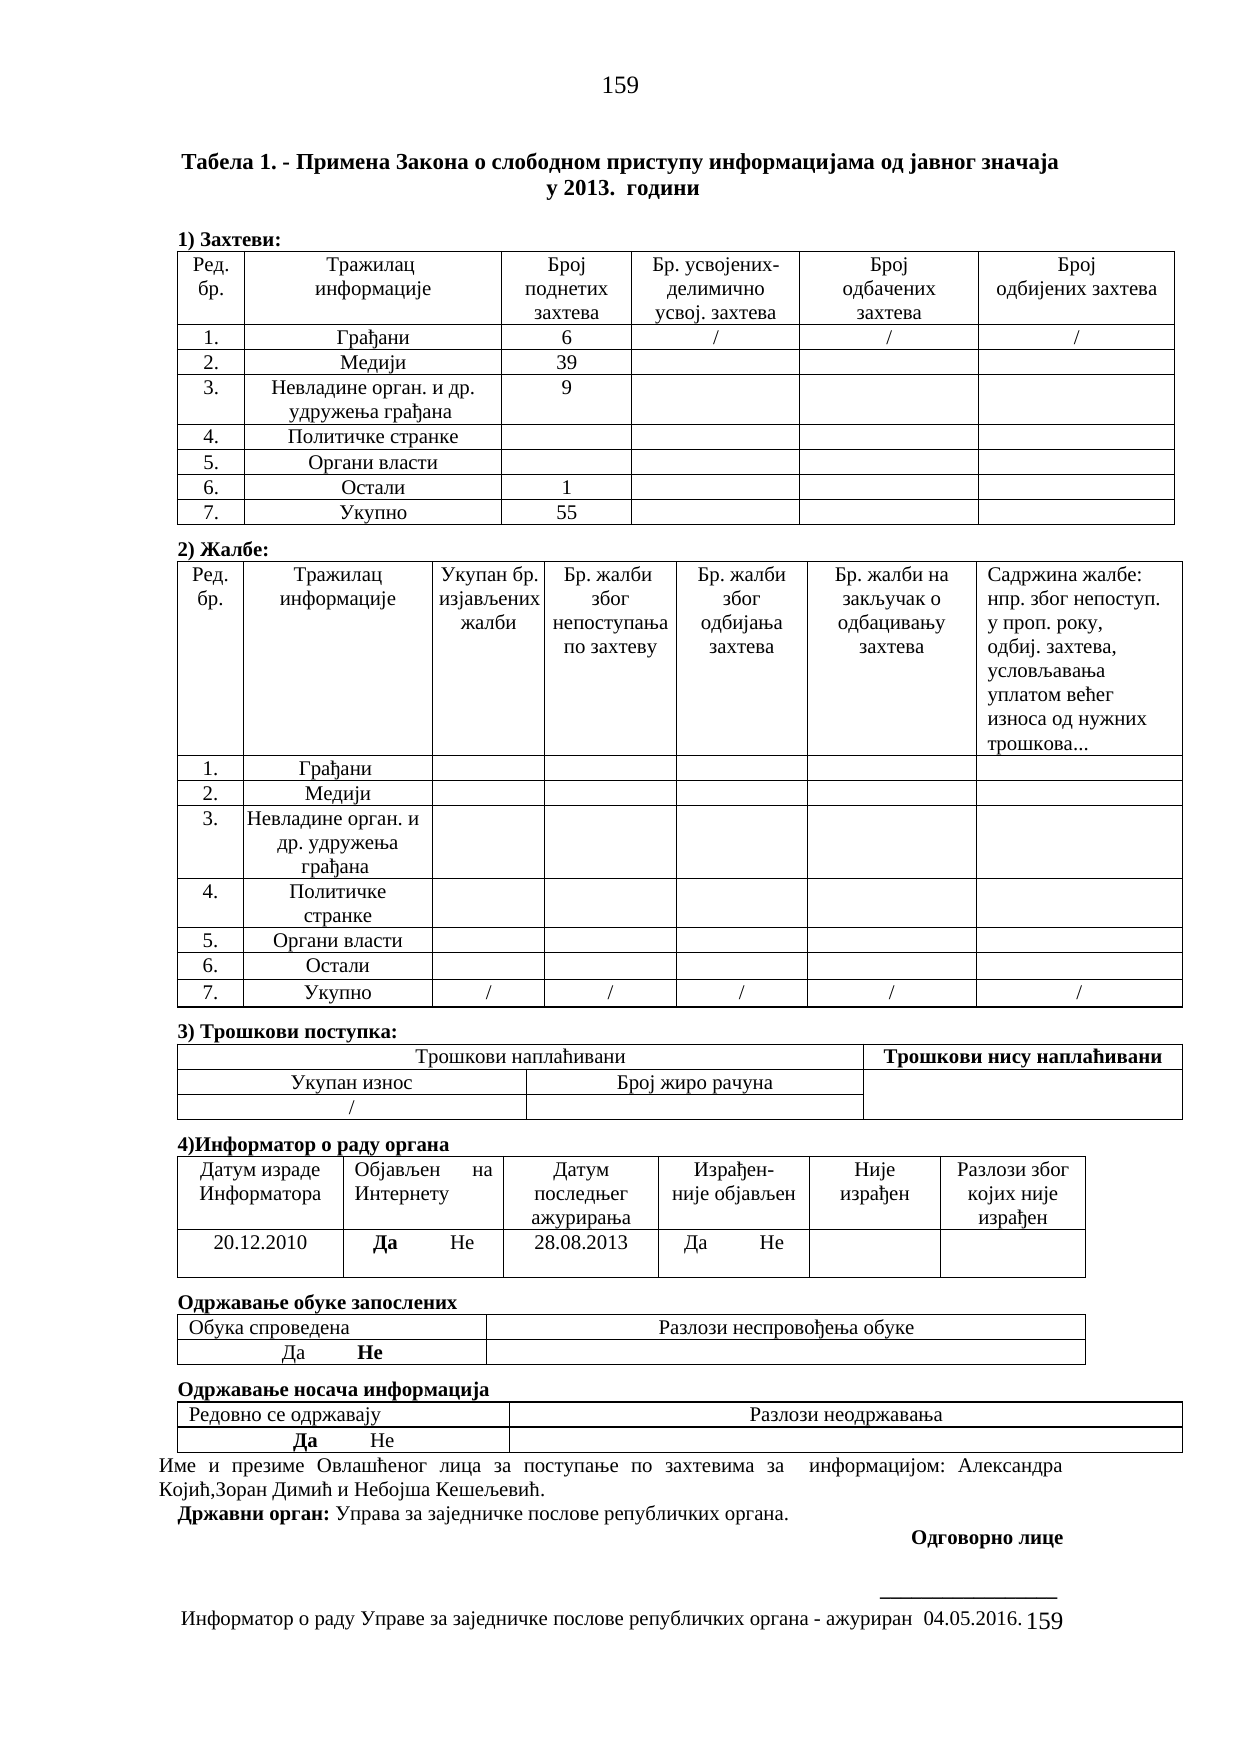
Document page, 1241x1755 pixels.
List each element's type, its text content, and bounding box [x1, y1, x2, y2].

table_cell [545, 781, 676, 805]
table_cell [800, 450, 978, 474]
table_cell Медији [244, 781, 432, 805]
table_cell 55 [502, 500, 631, 524]
table_cell Укупно [244, 980, 432, 1006]
table_cell [977, 953, 1182, 979]
table_header Разлози неспровођења обуке [487, 1315, 1085, 1339]
table_cell 28.08.2013 [504, 1230, 658, 1277]
table_header Трошкови наплаћивани [178, 1045, 863, 1068]
table_header Објављен на Интернету [344, 1157, 503, 1229]
table_cell [808, 806, 976, 878]
table_header Израђен- није објављен [659, 1157, 809, 1229]
table_cell / [800, 325, 978, 349]
table_cell Да Не [344, 1230, 503, 1277]
table_cell 6. [178, 953, 243, 979]
table_cell Oргани власти [244, 928, 432, 952]
table_cell 39 [502, 350, 631, 374]
table_header Редовно се одржавају [178, 1403, 509, 1426]
table_cell 3. [178, 375, 244, 423]
text Одржавање носача информација [177, 1377, 1063, 1401]
text 1) Захтеви: [177, 227, 1063, 251]
table_cell [979, 475, 1174, 499]
table_header Бр. жалби због непоступања по захтеву [545, 562, 676, 754]
table_cell [433, 953, 544, 979]
table_header Датум последњег ажурирања [504, 1157, 658, 1229]
table_cell [808, 781, 976, 805]
table_cell [677, 756, 807, 779]
table_cell [487, 1340, 1085, 1364]
table_cell Медији [245, 350, 501, 374]
table_header Број поднетих захтева [502, 252, 631, 324]
table_header Трошкови нису наплаћивани [864, 1045, 1182, 1068]
table_cell / [632, 325, 799, 349]
table_cell [433, 928, 544, 952]
table_cell Грађани [244, 756, 432, 779]
table_cell 7. [178, 500, 244, 524]
table_cell [864, 1070, 1182, 1119]
table_cell [808, 756, 976, 779]
table_cell [979, 350, 1174, 374]
table_cell 2. [178, 781, 243, 805]
table_cell 20.12.2010 [178, 1230, 343, 1277]
table_cell [632, 475, 799, 499]
text Табела 1. - Примена Закона о слободном приступу информацијама од јавног значаја [177, 148, 1063, 174]
table_header Бр. жалби на закључак о одбацивању захтева [808, 562, 976, 754]
table_cell Укупно [245, 500, 501, 524]
text 4)Информатор о раду органа [177, 1132, 1063, 1156]
table_cell / [808, 980, 976, 1006]
table_cell Остали [245, 475, 501, 499]
table_cell Да Не [178, 1340, 486, 1364]
text Одржавање обуке запослених [177, 1290, 1063, 1314]
table_header Бр. усвојених- делимично усвој. захтева [632, 252, 799, 324]
table_cell / [178, 1095, 526, 1119]
table_cell [977, 806, 1182, 878]
table_cell [800, 350, 978, 374]
table_cell Укупан износ [178, 1070, 526, 1094]
table_cell [502, 425, 631, 448]
text у 2013. години [177, 174, 1063, 200]
table_cell [545, 953, 676, 979]
table_cell 6. [178, 475, 244, 499]
table_cell / [977, 980, 1182, 1006]
table_cell [433, 879, 544, 927]
table_cell [545, 806, 676, 878]
table_cell 1. [178, 325, 244, 349]
table_cell [433, 781, 544, 805]
table_header Ред. бр. [178, 562, 243, 754]
table_cell 2. [178, 350, 244, 374]
text Одговорно лице [177, 1525, 1063, 1549]
table_cell [632, 500, 799, 524]
table_header Тражилац информације [244, 562, 432, 754]
table_cell [433, 806, 544, 878]
table_cell [977, 928, 1182, 952]
table_cell / [979, 325, 1174, 349]
table_cell 1. [178, 756, 243, 779]
table_cell [979, 500, 1174, 524]
table_cell [977, 781, 1182, 805]
table_cell Грађани [245, 325, 501, 349]
table_cell [979, 375, 1174, 423]
table_cell [677, 781, 807, 805]
table_header Разлози неодржавања [510, 1403, 1182, 1426]
table_cell Да Не [178, 1428, 509, 1452]
table_cell [808, 953, 976, 979]
table_header Садржина жалбе: нпр. због непоступ. у проп. року, одбиј. захтева, условљавања уплатом већег износа од нужних трошкова... [977, 562, 1182, 754]
text _________________ [177, 1573, 1063, 1602]
table_cell Остали [244, 953, 432, 979]
table_cell Органи власти [245, 450, 501, 474]
table_cell [632, 425, 799, 448]
table_cell Невладине орган. и др. удружења грађана [244, 806, 432, 878]
text 2) Жалбе: [177, 537, 1063, 561]
table_header Бр. жалби због одбијања захтева [677, 562, 807, 754]
table_cell [677, 879, 807, 927]
table_cell [808, 879, 976, 927]
table_cell [808, 928, 976, 952]
table_cell [677, 953, 807, 979]
table_cell [810, 1230, 940, 1277]
table_cell [677, 806, 807, 878]
table_header Разлози због којих није израђен [941, 1157, 1085, 1229]
table_cell [527, 1095, 863, 1119]
table_cell [632, 375, 799, 423]
table_cell [632, 350, 799, 374]
table_cell [510, 1428, 1182, 1452]
table_cell 5. [178, 450, 244, 474]
table_cell [977, 879, 1182, 927]
table_cell 9 [502, 375, 631, 423]
table_cell 4. [178, 425, 244, 448]
table_header Обука спроведена [178, 1315, 486, 1339]
table_cell [977, 756, 1182, 779]
table_cell [545, 928, 676, 952]
table_cell / [545, 980, 676, 1006]
table_cell Политичке странке [245, 425, 501, 448]
table_header Ред.бр. [178, 252, 244, 324]
table_cell [800, 475, 978, 499]
table_cell [677, 928, 807, 952]
table_cell / [677, 980, 807, 1006]
table_cell [800, 425, 978, 448]
table_cell / [433, 980, 544, 1006]
table_cell [979, 450, 1174, 474]
table_cell Број жиро рачуна [527, 1070, 863, 1094]
table_cell [545, 756, 676, 779]
table_cell [632, 450, 799, 474]
table_header Укупан бр. изјављених жалби [433, 562, 544, 754]
table_cell Политичке странке [244, 879, 432, 927]
text Државни орган: Управа за заједничке послове републичких органа. [177, 1501, 1063, 1525]
table_cell [800, 375, 978, 423]
table_header Број одбачених захтева [800, 252, 978, 324]
table_cell [433, 756, 544, 779]
table_cell 3. [178, 806, 243, 878]
table_cell 7. [178, 980, 243, 1006]
table_cell 4. [178, 879, 243, 927]
table_cell [545, 879, 676, 927]
table_cell Невладине орган. и др. удружења грађана [245, 375, 501, 423]
table_cell [979, 425, 1174, 448]
table_cell 1 [502, 475, 631, 499]
table_cell Да Не [659, 1230, 809, 1277]
text 3) Трошкови поступка: [177, 1019, 1063, 1043]
table_header Није израђен [810, 1157, 940, 1229]
table_cell [502, 450, 631, 474]
table_cell 5. [178, 928, 243, 952]
table_cell 6 [502, 325, 631, 349]
text Име и презиме Овлашћеног лица за поступање по захтевима за информацијом: Александра Којић,Зоран Димић и Небојша Кешељевић. [158, 1453, 1063, 1501]
table_header Датум израде Информатора [178, 1157, 343, 1229]
table_cell [941, 1230, 1085, 1277]
table_header Тражилац информације [245, 252, 501, 324]
table_cell [800, 500, 978, 524]
table_header Број одбијених захтева [979, 252, 1174, 324]
